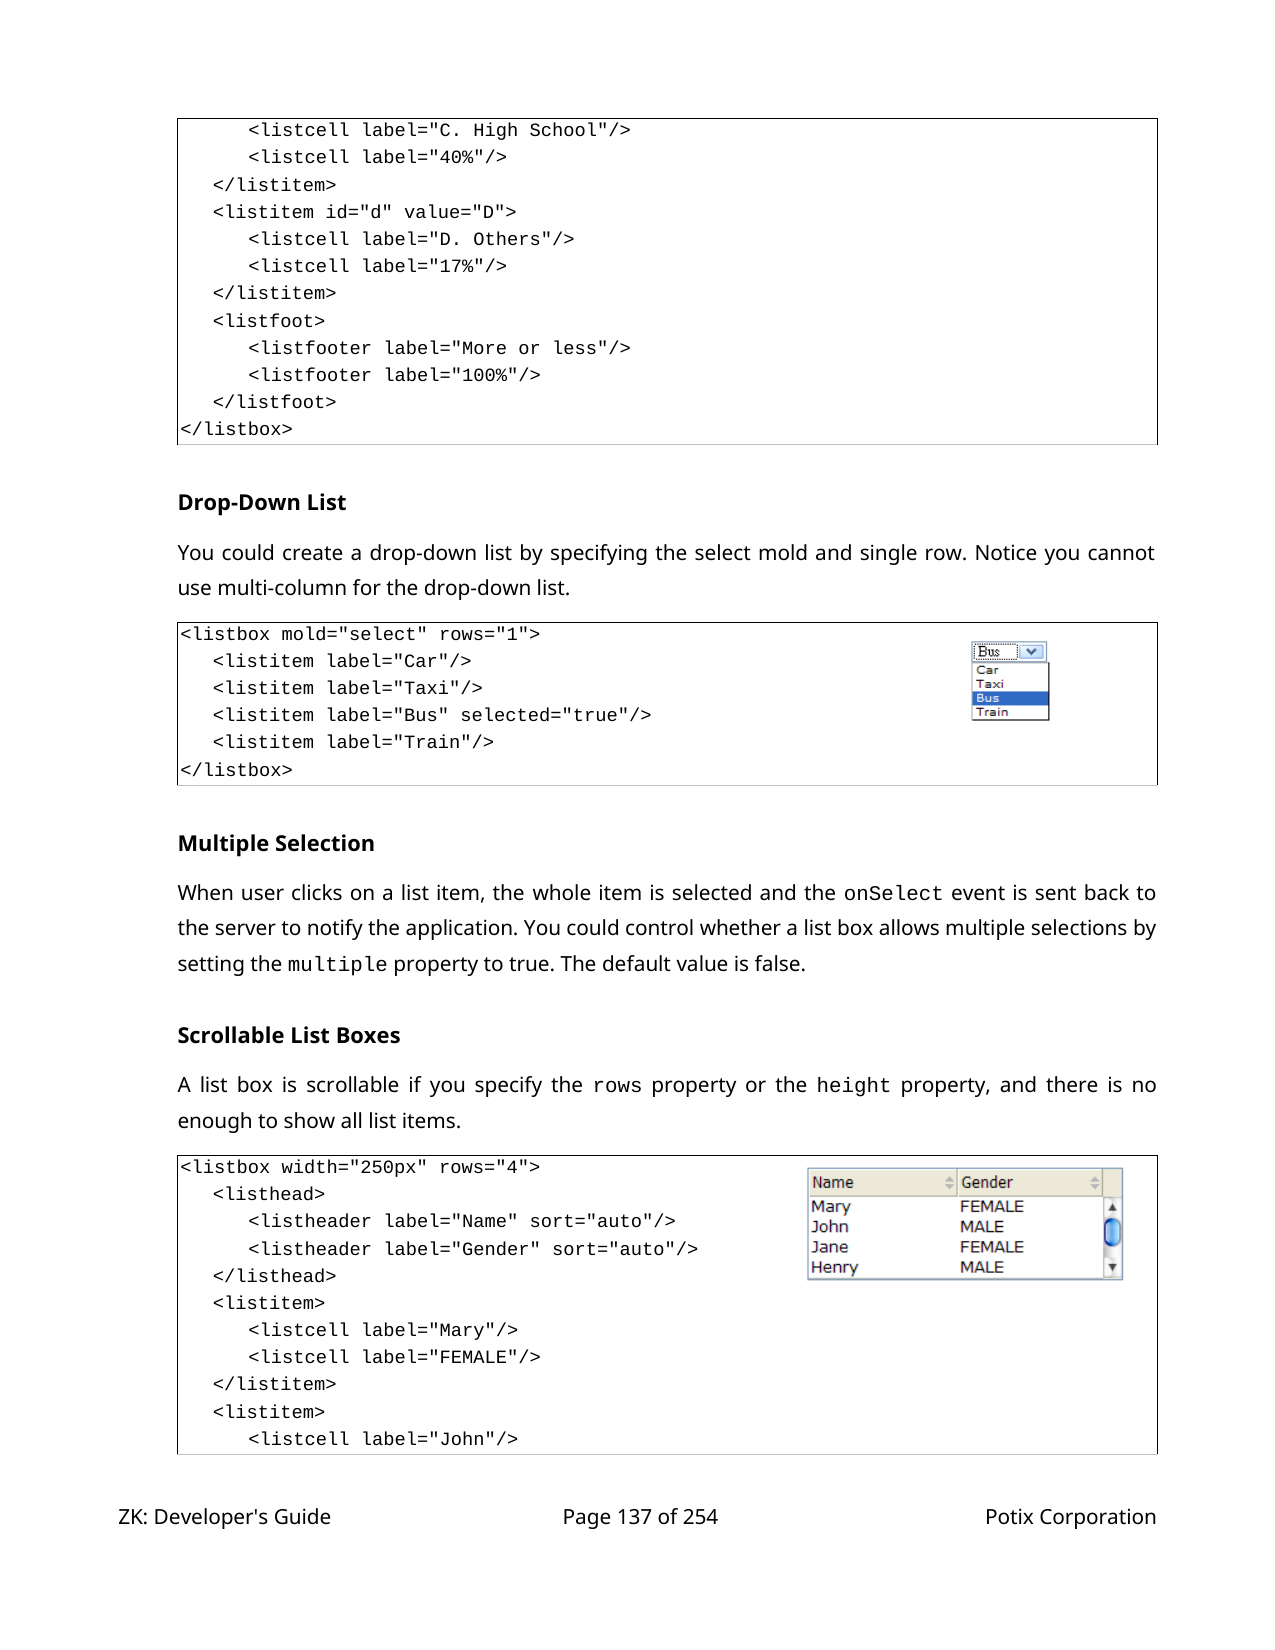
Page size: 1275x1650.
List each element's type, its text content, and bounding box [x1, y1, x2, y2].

text </listbox> [178, 417, 1157, 444]
text </listfoot> [178, 390, 1157, 414]
text <listfoot> [178, 308, 1157, 333]
text <listheader label="Name" sort="auto"/> [178, 1209, 805, 1233]
text <listbox width="250px" rows="4"> [178, 1156, 1157, 1179]
text <listhead> [178, 1182, 805, 1206]
text You could create a drop-down list by specifying the select mold and single row. Notice you cannot use multi-column for the drop-down list. [177, 538, 1157, 601]
text <listitem label="Bus" selected="true"/> [178, 703, 1157, 727]
text <listcell label="John"/> [178, 1427, 1157, 1454]
text <listitem> [178, 1399, 1157, 1424]
text </listitem> [178, 1372, 1157, 1397]
subtitle Scrollable List Boxes [177, 1020, 1157, 1050]
text <listcell label="17%"/> [178, 254, 1157, 278]
picture [805, 1165, 1127, 1283]
text <listcell label="40%"/> [178, 145, 1157, 169]
text <listcell label="Mary"/> [178, 1318, 1157, 1342]
text [1127, 1182, 1157, 1206]
text </listitem> [178, 172, 1157, 197]
text <listitem label="Taxi"/> [178, 676, 968, 700]
text <listitem label="Train"/> [178, 730, 1157, 755]
text <listheader label="Gender" sort="auto"/> [178, 1236, 805, 1261]
text [1053, 676, 1157, 700]
picture [968, 640, 1053, 723]
text <listcell label="FEMALE"/> [178, 1345, 1157, 1369]
text <listbox mold="select" rows="1"> [178, 623, 1157, 646]
text <listcell label="D. Others"/> [178, 227, 1157, 251]
text </listitem> [178, 281, 1157, 306]
text When user clicks on a list item, the whole item is selected and the onSelect event is sent back to the server to notify the application. You could control whether a list box allows multiple selections by setting the multiple property to true. The default value is false. [177, 878, 1157, 977]
text <listfooter label="More or less"/> [178, 336, 1157, 360]
text [1053, 649, 1157, 673]
subtitle Drop-Down List [177, 487, 1157, 517]
text </listhead> [178, 1263, 1157, 1288]
text A list box is scrollable if you specify the rows property or the height property, and there is no enough to show all list items. [177, 1070, 1157, 1134]
subtitle Multiple Selection [177, 827, 1157, 857]
text <listfooter label="100%"/> [178, 363, 1157, 387]
text <listcell label="C. High School"/> [178, 119, 1157, 142]
text <listitem> [178, 1291, 1157, 1315]
text <listitem id="d" value="D"> [178, 200, 1157, 224]
text <listitem label="Car"/> [178, 649, 968, 673]
text </listbox> [178, 758, 1157, 785]
